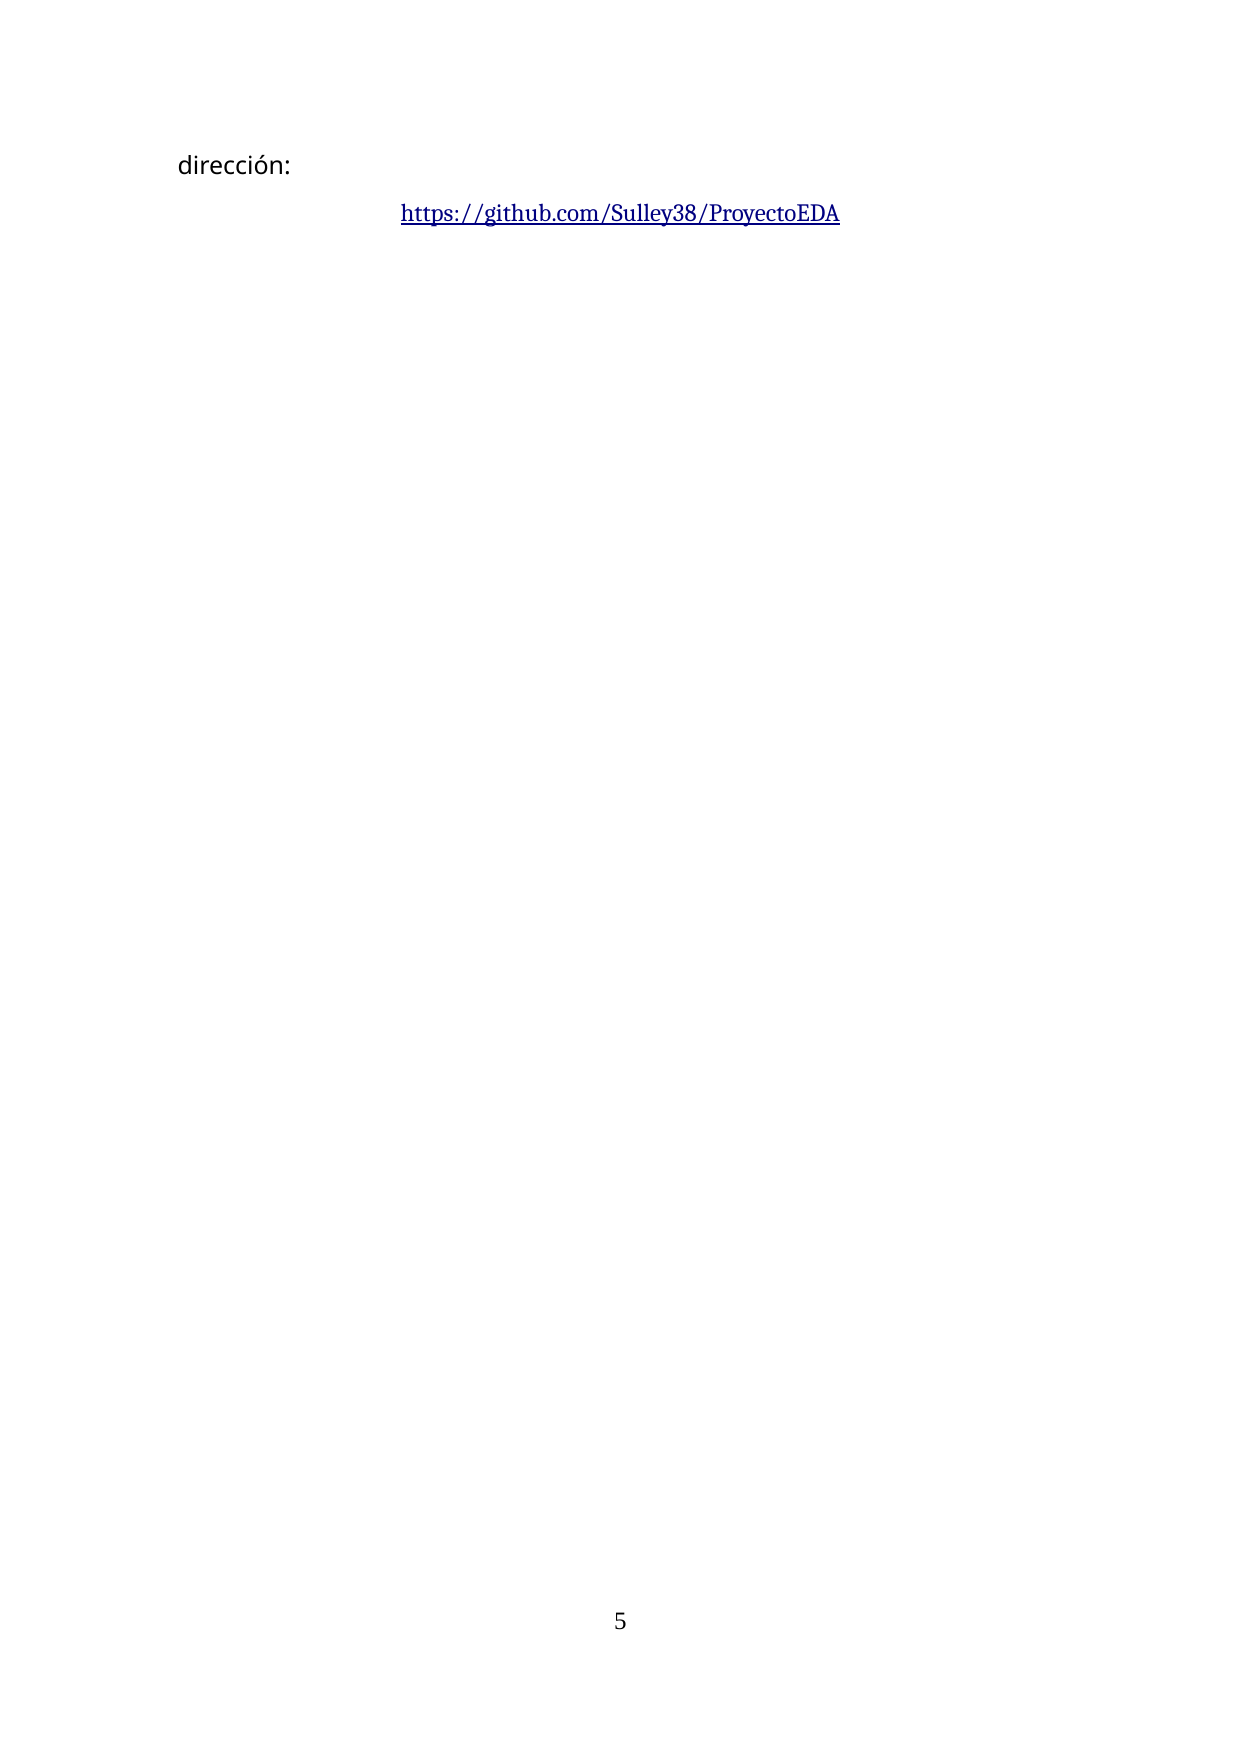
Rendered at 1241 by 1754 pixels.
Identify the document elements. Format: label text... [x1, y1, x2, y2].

text https://github.com/Sulley38/ProyectoEDA [177, 199, 1063, 227]
text dirección: [177, 148, 1063, 182]
